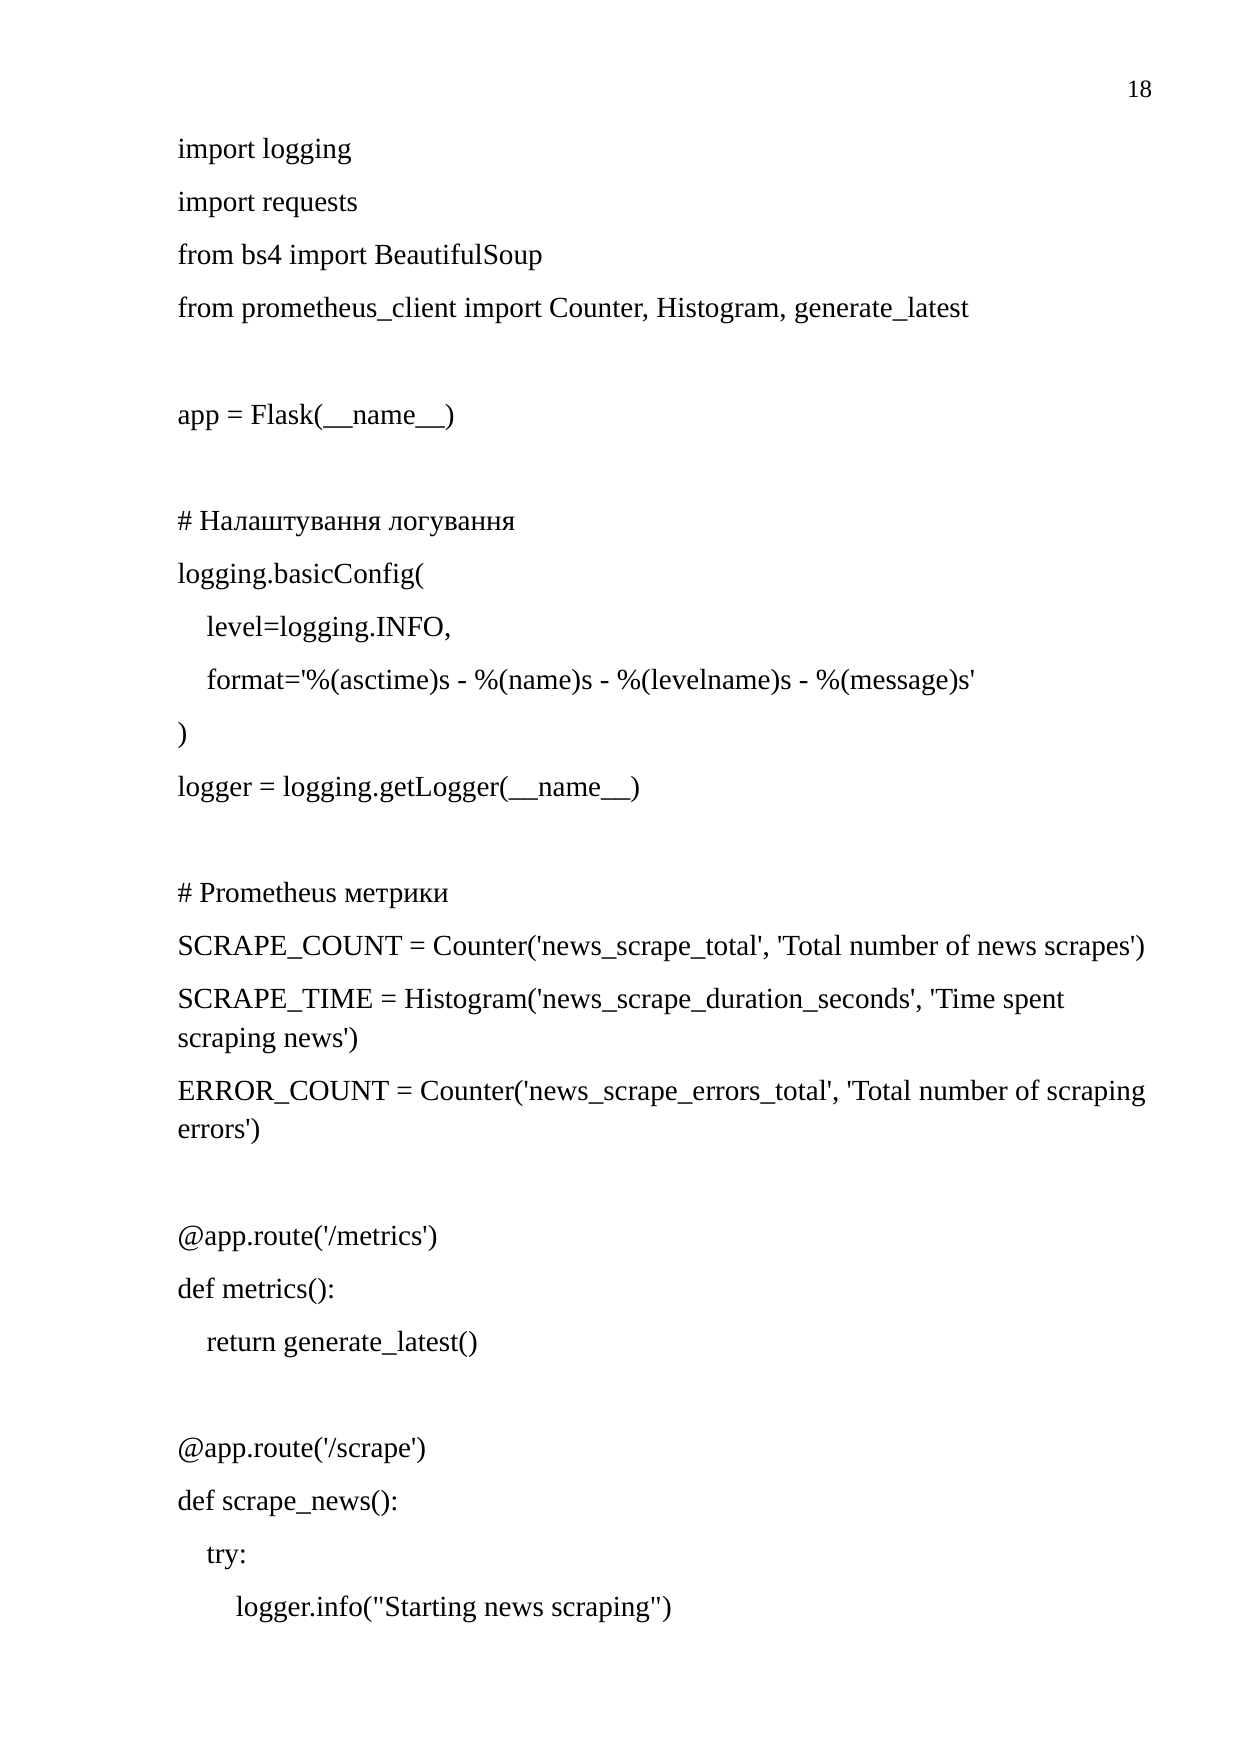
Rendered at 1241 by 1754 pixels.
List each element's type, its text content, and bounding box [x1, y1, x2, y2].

text # Prometheus метрики [177, 875, 1152, 908]
text @app.route('/scrape') [177, 1430, 1152, 1464]
text SCRAPE_COUNT = Counter('news_scrape_total', 'Total number of news scrapes') [177, 928, 1152, 962]
text ERROR_COUNT = Counter('news_scrape_errors_total', 'Total number of scraping errors') [177, 1073, 1152, 1145]
text SCRAPE_TIME = Histogram('news_scrape_duration_seconds', 'Time spent scraping news') [177, 981, 1152, 1053]
text from prometheus_client import Counter, Histogram, generate_latest [177, 291, 1152, 324]
text try: [177, 1536, 1152, 1570]
text logger = logging.getLogger(__name__) [177, 769, 1152, 802]
text level=logging.INFO, [177, 609, 1152, 643]
text format='%(asctime)s - %(name)s - %(levelname)s - %(message)s' [177, 662, 1152, 696]
text def metrics(): [177, 1271, 1152, 1304]
text return generate_latest() [177, 1324, 1152, 1357]
text ) [177, 716, 1152, 749]
text logger.info("Starting news scraping") [177, 1589, 1152, 1623]
text def scrape_news(): [177, 1483, 1152, 1517]
text @app.route('/metrics') [177, 1218, 1152, 1251]
text logging.basicConfig( [177, 556, 1152, 590]
text import logging [177, 131, 1152, 165]
text import requests [177, 184, 1152, 218]
text app = Flask(__name__) [177, 397, 1152, 430]
text from bs4 import BeautifulSoup [177, 237, 1152, 271]
text # Налаштування логування [177, 503, 1152, 537]
